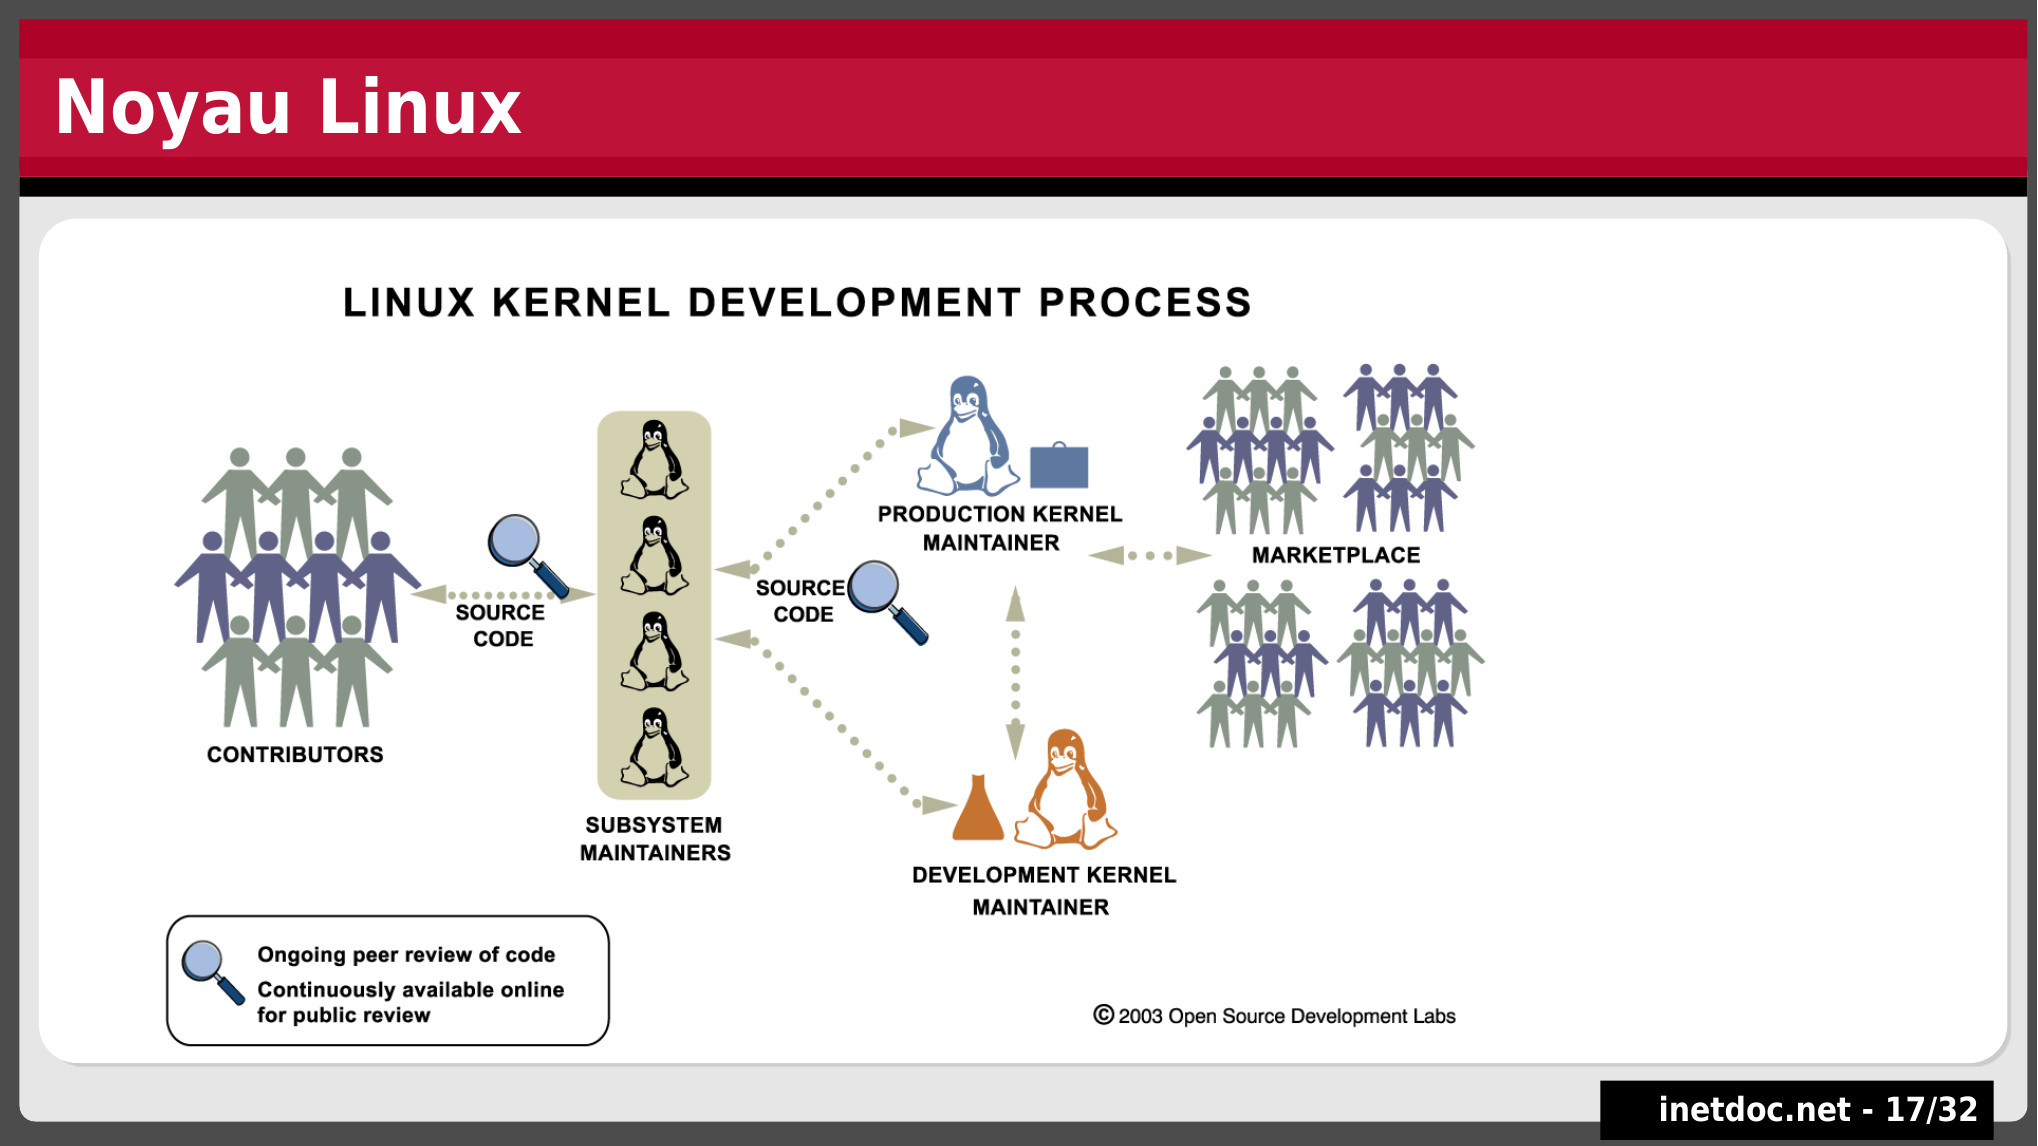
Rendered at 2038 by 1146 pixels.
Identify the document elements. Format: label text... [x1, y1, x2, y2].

text_box [19, 19, 2028, 59]
text_box inetdoc.net - <numéro>/32 [1600, 1080, 1994, 1140]
picture [121, 232, 1535, 1061]
text_box [19, 157, 2028, 1122]
text_box Noyau Linux [19, 59, 2028, 157]
